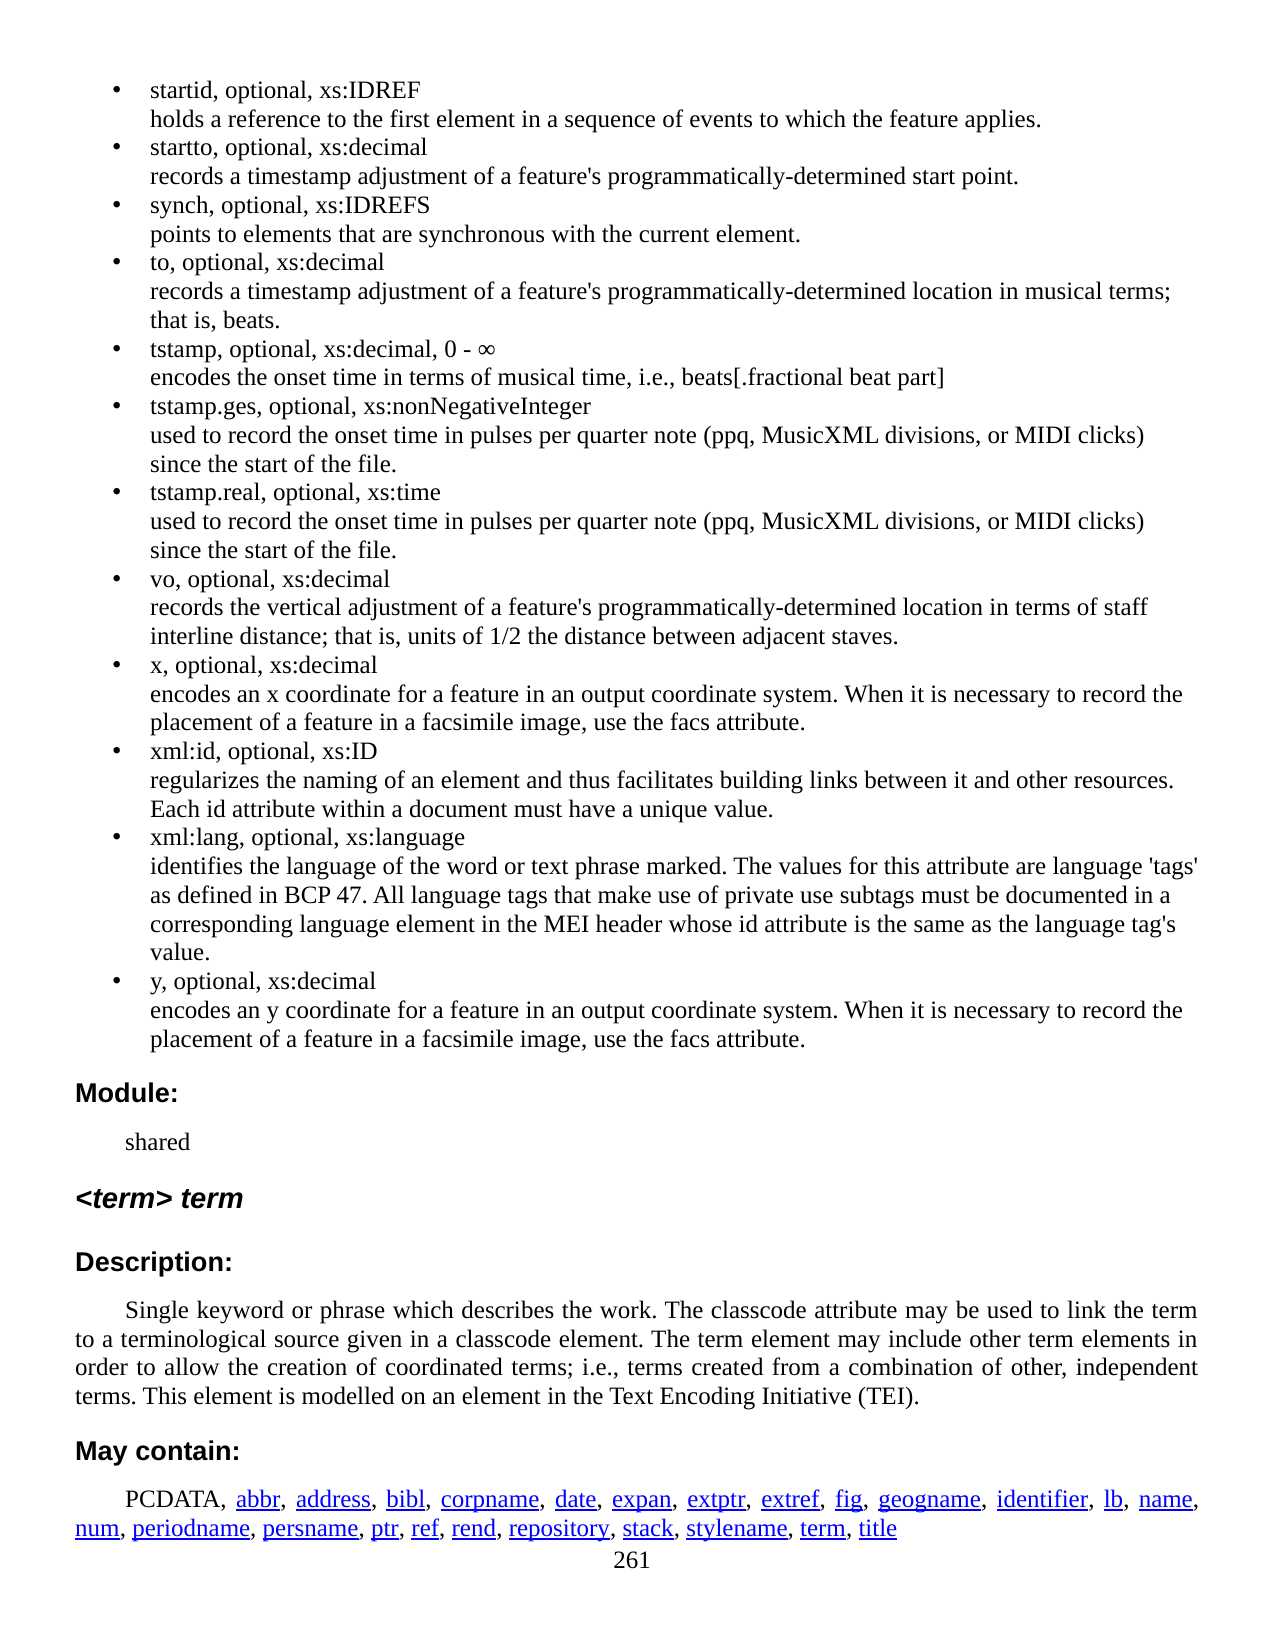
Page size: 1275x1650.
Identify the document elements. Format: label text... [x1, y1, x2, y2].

list y, optional, xs:decimal encodes an y coordinate for a feature in an output coordinate system. When it is necessary to record the placement of a feature in a facsimile image, use the facs attribute. [112, 966, 1200, 1052]
list tstamp.ges, optional, xs:nonNegativeInteger used to record the onset time in pulses per quarter note (ppq, MusicXML divisions, or MIDI clicks) since the start of the file. [112, 391, 1200, 477]
list to, optional, xs:decimal records a timestamp adjustment of a feature's programmatically-determined location in musical terms; that is, beats. [112, 247, 1200, 334]
subtitle May contain: [75, 1435, 1200, 1466]
subtitle Description: [75, 1246, 1200, 1277]
list xml:id, optional, xs:ID regularizes the naming of an element and thus facilitates building links between it and other resources. Each id attribute within a document must have a unique value. [112, 736, 1200, 822]
list startto, optional, xs:decimal records a timestamp adjustment of a feature's programmatically-determined start point. [112, 132, 1200, 190]
text PCDATA, abbr, address, bibl, corpname, date, expan, extptr, extref, fig, geogname, identifier, lb, name, num, periodname, persname, ptr, ref, rend, repository, stack, stylename, term, title [75, 1484, 1200, 1542]
list x, optional, xs:decimal encodes an x coordinate for a feature in an output coordinate system. When it is necessary to record the placement of a feature in a facsimile image, use the facs attribute. [112, 650, 1200, 736]
text Single keyword or phrase which describes the work. The classcode attribute may be used to link the term to a terminological source given in a classcode element. The term element may include other term elements in order to allow the creation of coordinated terms; i.e., terms created from a combination of other, independent terms. This element is modelled on an element in the Text Encoding Initiative (TEI). [75, 1295, 1200, 1410]
list synch, optional, xs:IDREFS points to elements that are synchronous with the current element. [112, 190, 1200, 247]
list vo, optional, xs:decimal records the vertical adjustment of a feature's programmatically-determined location in terms of staff interline distance; that is, units of 1/2 the distance between adjacent staves. [112, 564, 1200, 650]
list xml:lang, optional, xs:language identifies the language of the word or text phrase marked. The values for this attribute are language 'tags' as defined in BCP 47. All language tags that make use of private use subtags must be documented in a corresponding language element in the MEI header whose id attribute is the same as the language tag's value. [112, 822, 1200, 966]
list tstamp.real, optional, xs:time used to record the onset time in pulses per quarter note (ppq, MusicXML divisions, or MIDI clicks) since the start of the file. [112, 477, 1200, 564]
subtitle <term> term [75, 1181, 1200, 1214]
text shared [75, 1127, 1200, 1156]
subtitle Module: [75, 1077, 1200, 1109]
list startid, optional, xs:IDREF holds a reference to the first element in a sequence of events to which the feature applies. [112, 75, 1200, 132]
list tstamp, optional, xs:decimal, 0 - ∞ encodes the onset time in terms of musical time, i.e., beats[.fractional beat part] [112, 334, 1200, 391]
